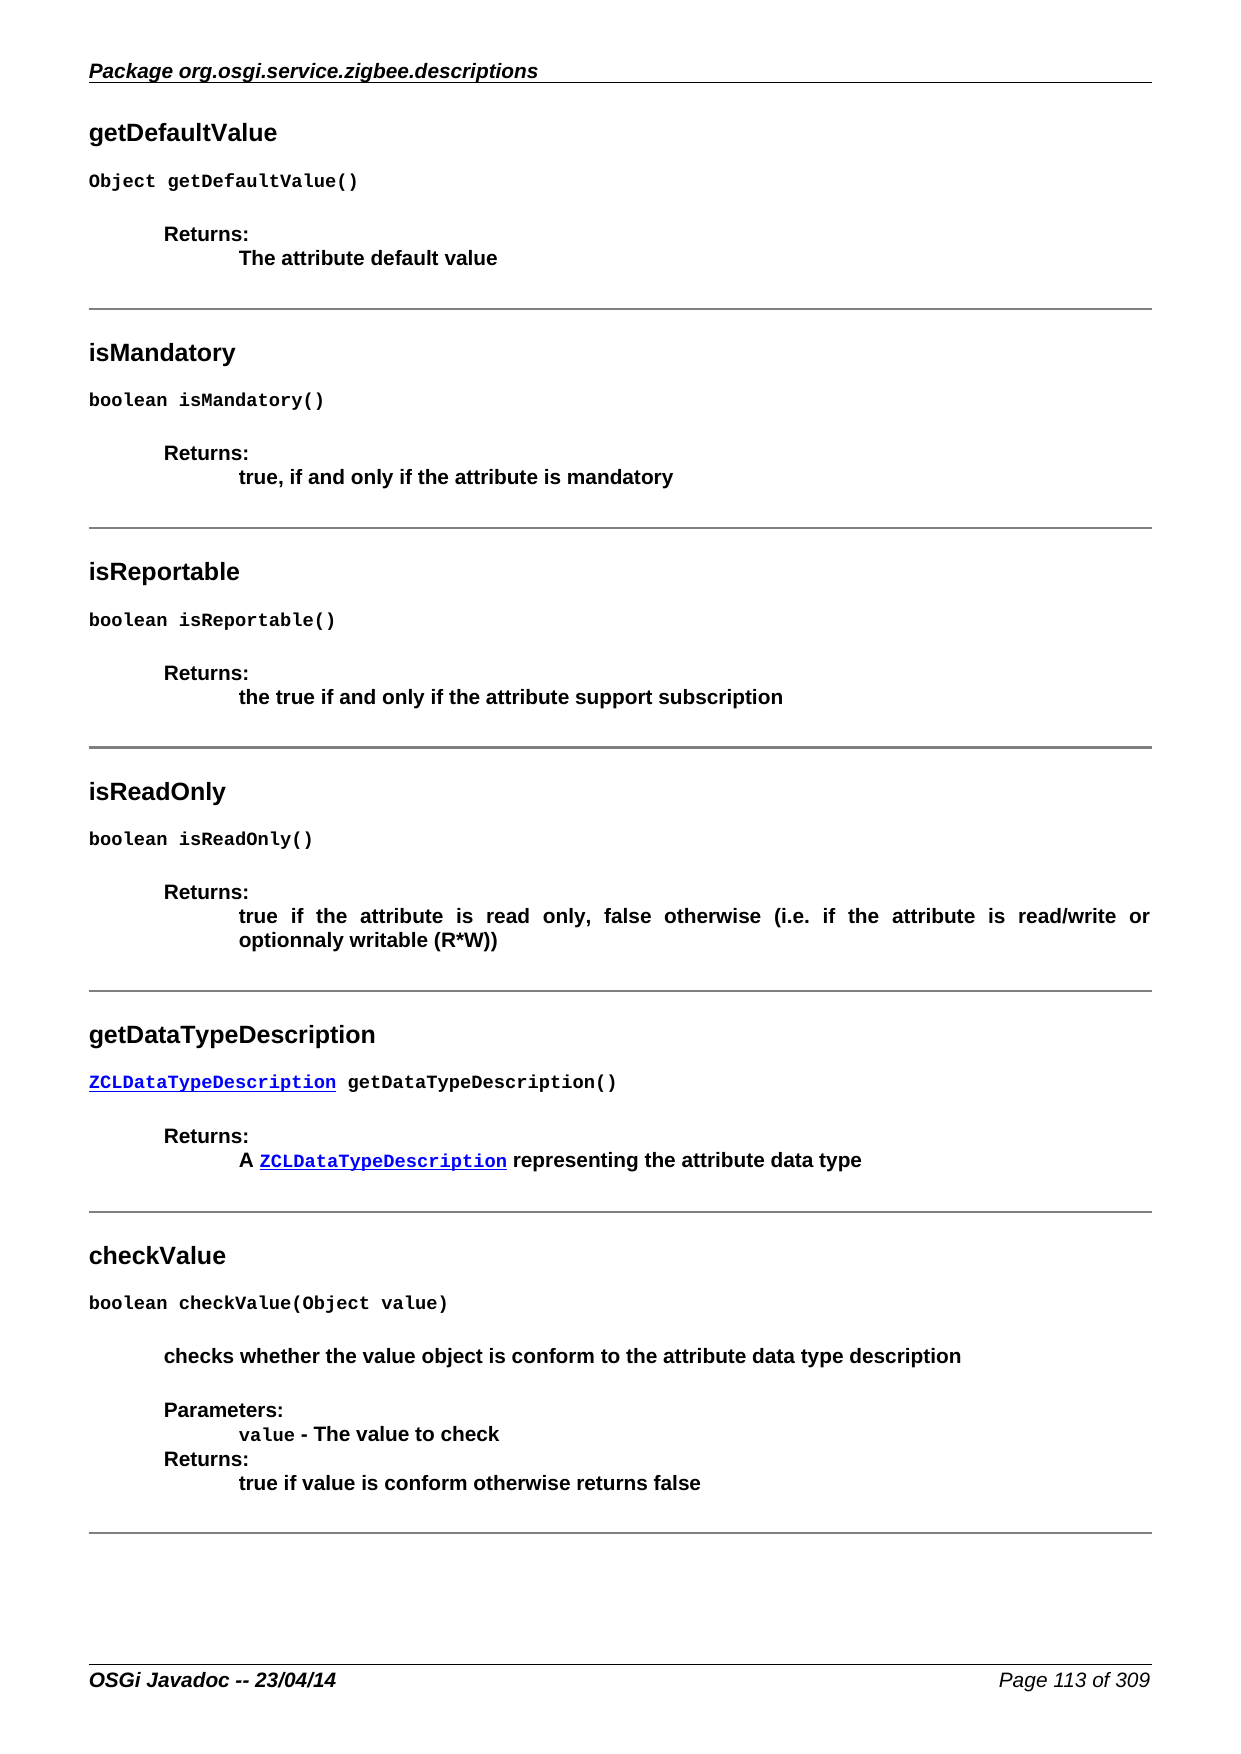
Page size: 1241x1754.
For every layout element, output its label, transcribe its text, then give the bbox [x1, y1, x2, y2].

text Returns: [163, 441, 1152, 465]
text Returns: [163, 222, 1152, 246]
text value - The value to check [238, 1421, 1152, 1447]
text true if value is conform otherwise returns false [238, 1471, 1152, 1494]
text the true if and only if the attribute support subscription [238, 685, 1152, 709]
subtitle getDataTypeDescription [88, 1020, 1152, 1049]
subtitle isReadOnly [88, 777, 1152, 806]
text Returns: [163, 1124, 1152, 1148]
text boolean isReadOnly() [88, 830, 1152, 851]
text boolean isReportable() [88, 610, 1152, 632]
text Returns: [163, 1447, 1152, 1471]
subtitle checkValue [88, 1241, 1152, 1270]
text A ZCLDataTypeDescription representing the attribute data type [238, 1148, 1152, 1173]
text true if the attribute is read only, false otherwise (i.e. if the attribute is read/write or optionnaly writable (R*W)) [238, 904, 1152, 952]
text boolean isMandatory() [88, 391, 1152, 412]
text Object getDefaultValue() [88, 171, 1152, 193]
text Returns: [163, 661, 1152, 685]
subtitle getDefaultValue [88, 118, 1152, 147]
text Parameters: [163, 1397, 1152, 1421]
text The attribute default value [238, 246, 1152, 270]
text true, if and only if the attribute is mandatory [238, 465, 1152, 489]
subtitle isMandatory [88, 338, 1152, 367]
text ZCLDataTypeDescription getDataTypeDescription() [88, 1073, 1152, 1094]
text Returns: [163, 880, 1152, 904]
text checks whether the value object is conform to the attribute data type description [163, 1344, 1152, 1368]
text boolean checkValue(Object value) [88, 1294, 1152, 1315]
subtitle isReportable [88, 557, 1152, 586]
